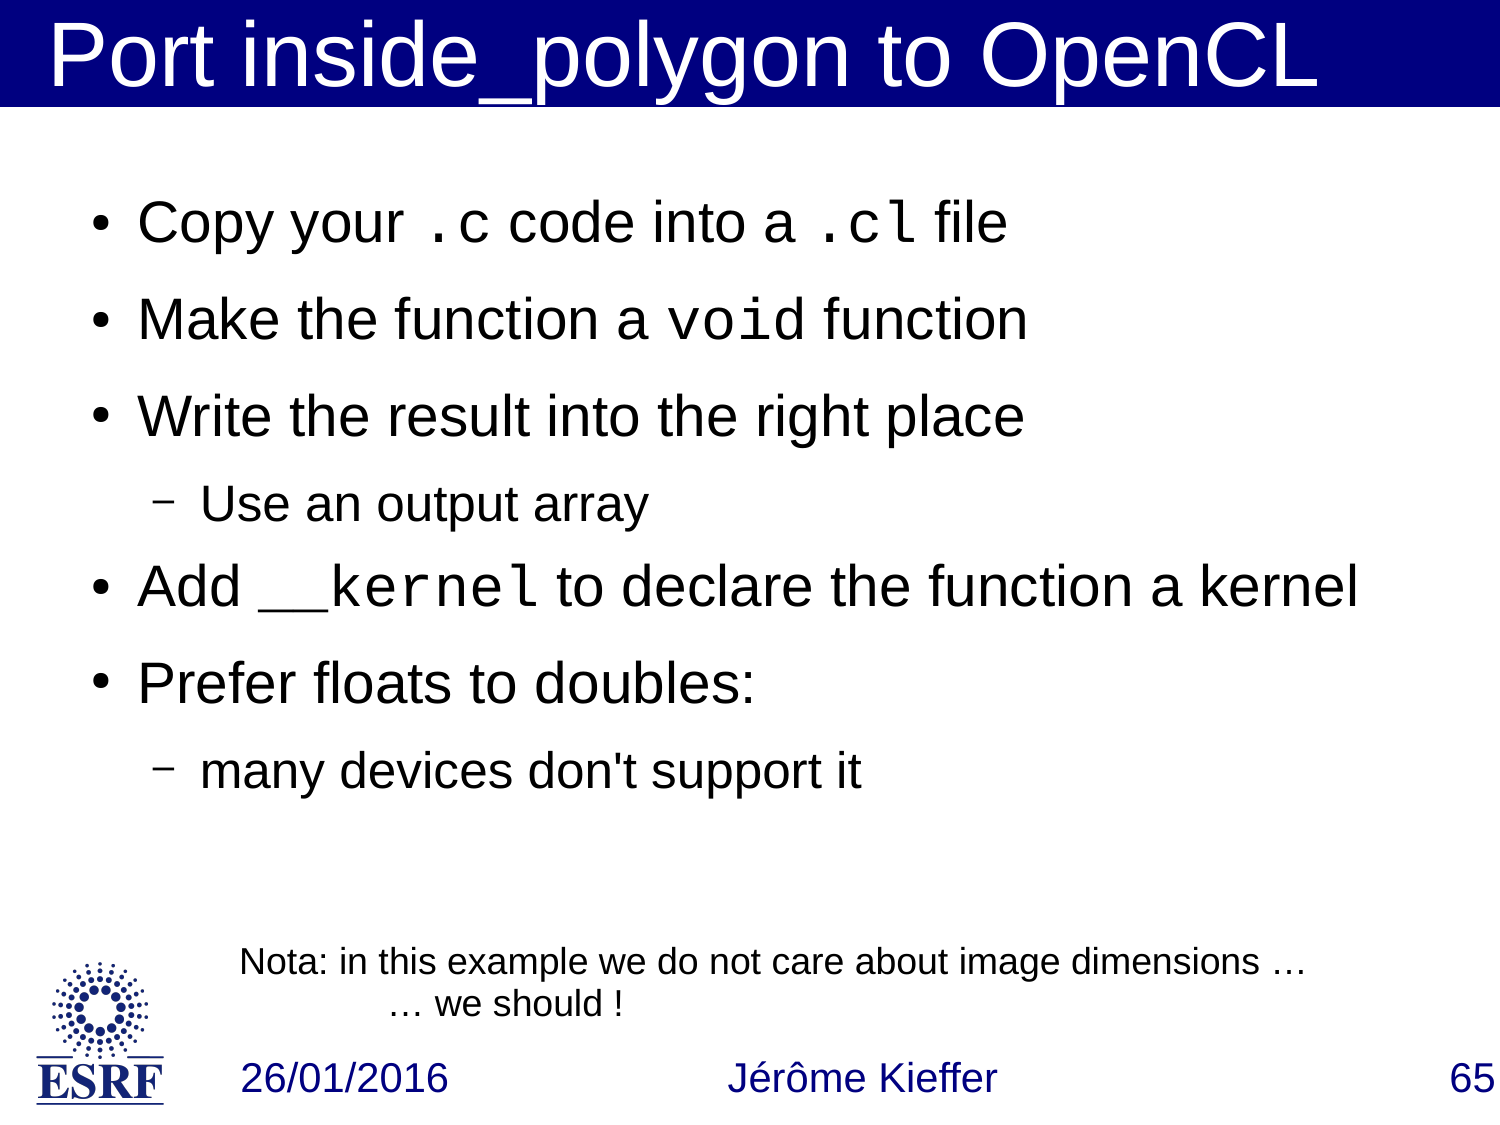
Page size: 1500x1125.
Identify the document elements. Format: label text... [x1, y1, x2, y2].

list Copy your .c code into a .cl file Make the function a void function Write the result into the right place Use an output array Add __kernel to declare the function a kernel Prefer floats to doubles: many devices don't support it [75, 188, 1395, 842]
picture [29, 956, 171, 1111]
text_box Nota: in this example we do not care about image dimensions … … we should ! [224, 932, 1333, 1032]
title Port inside_polygon to OpenCL [47, 3, 1500, 107]
